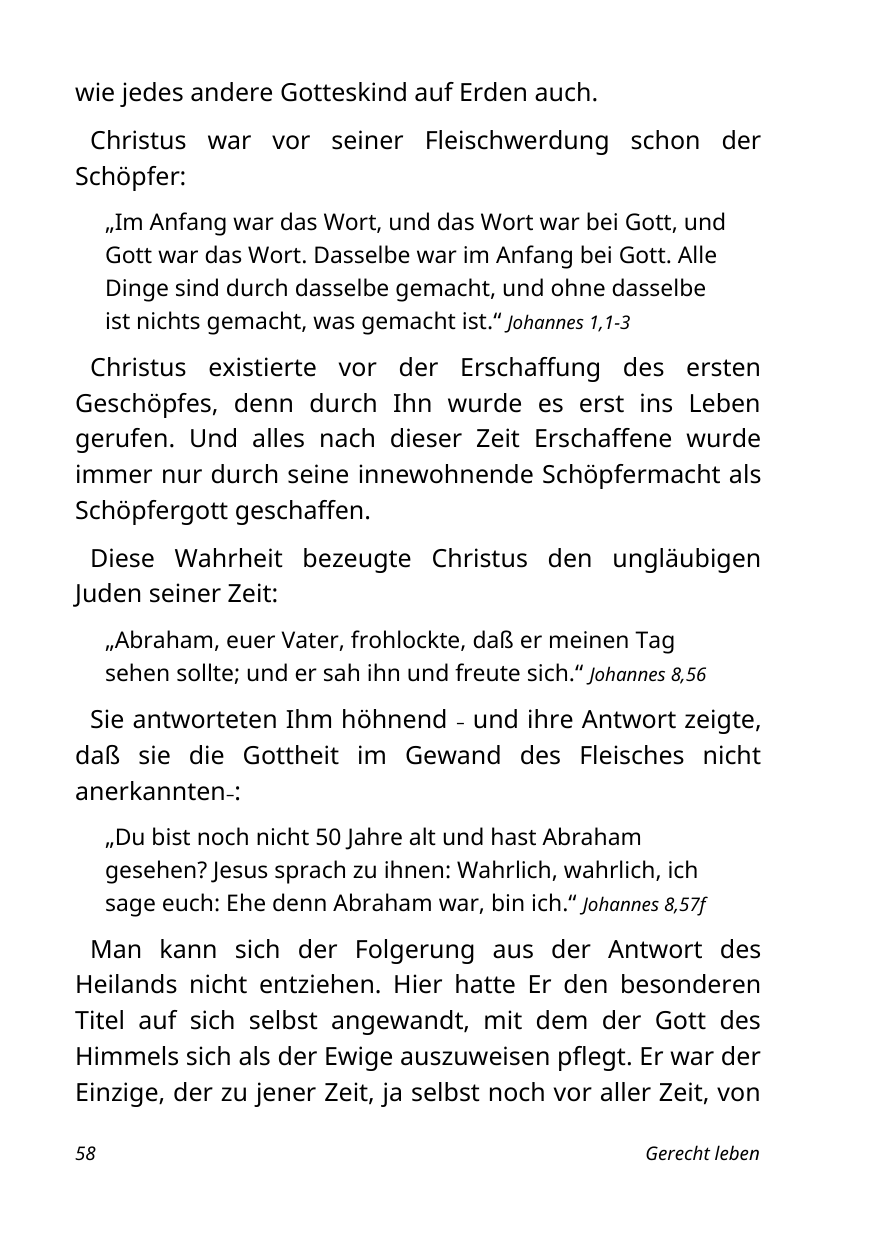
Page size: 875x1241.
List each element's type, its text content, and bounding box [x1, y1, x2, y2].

text Man kann sich der Folgerung aus der Antwort des Heilands nicht entziehen. Hier hatte Er den besonderen Titel auf sich selbst angewandt, mit dem der Gott des Himmels sich als der Ewige auszuweisen pflegt. Er war der Einzige, der zu jener Zeit, ja selbst noch vor aller Zeit, von [75, 931, 762, 1108]
text Christus war vor seiner Fleischwerdung schon der Schöpfer: [75, 123, 762, 193]
text „Im Anfang war das Wort, und das Wort war bei Gott, und Gott war das Wort. Dasselbe war im Anfang bei Gott. Alle Dinge sind durch dasselbe gemacht, und ohne dasselbe ist nichts gemacht, was gemacht ist.“ Johannes 1,1-3 [105, 206, 732, 336]
text „Abraham, euer Vater, frohlockte, daß er meinen Tag sehen sollte; und er sah ihn und freute sich.“ Johannes 8,56 [105, 624, 732, 688]
text Christus existierte vor der Erschaffung des ersten Geschöpfes, denn durch Ihn wurde es erst ins Leben gerufen. Und alles nach dieser Zeit Erschaffene wurde immer nur durch seine innewohnende Schöpfermacht als Schöpfergott geschaffen. [75, 350, 762, 527]
text wie jedes andere Gotteskind auf Erden auch. [75, 75, 762, 109]
text „Du bist noch nicht 50 Jahre alt und hast Abraham gesehen? Jesus sprach zu ihnen: Wahrlich, wahrlich, ich sage euch: Ehe denn Abraham war, bin ich.“ Johannes 8,57f [105, 821, 732, 918]
text Diese Wahrheit bezeugte Christus den ungläubigen Juden seiner Zeit: [75, 540, 762, 610]
text Sie antworteten Ihm höhnend – und ihre Antwort zeigte, daß sie die Gottheit im Gewand des Fleisches nicht anerkannten–: [75, 702, 762, 807]
